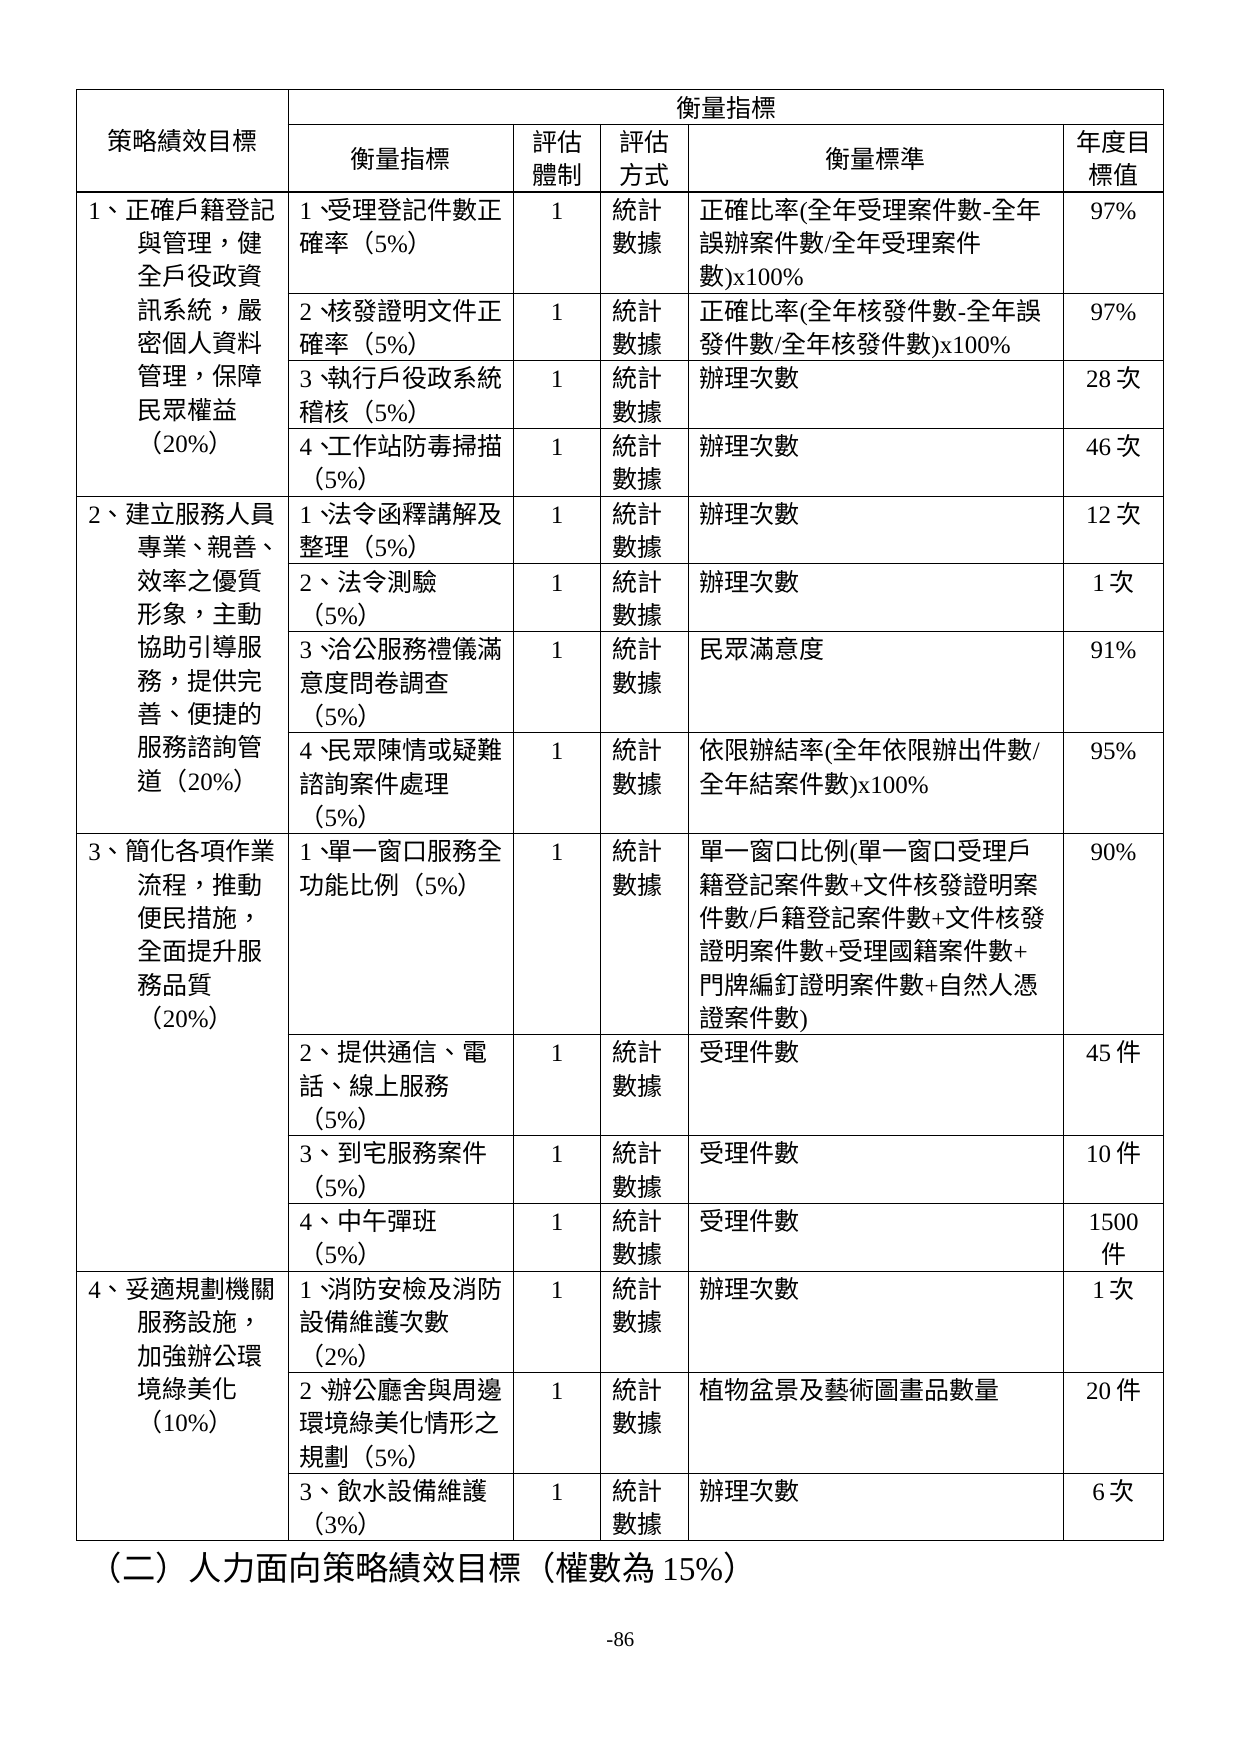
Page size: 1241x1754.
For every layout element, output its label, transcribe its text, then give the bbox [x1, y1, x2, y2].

text （二）人力面向策略績效目標（權數為15%） [88, 1541, 1152, 1589]
table_cell 衡量標準 [689, 125, 1063, 191]
table_cell 受理件數 [689, 1035, 1063, 1135]
table_cell 4、中午彈班（5%） [289, 1204, 513, 1271]
table_cell 1 [514, 834, 600, 1034]
table_cell 辦理次數 [689, 497, 1063, 563]
table_cell 1 [514, 733, 600, 833]
table_cell 正確比率(全年受理案件數-全年誤辦案件數/全年受理案件數)x100% [689, 193, 1063, 292]
table_cell 統計數據 [601, 361, 688, 428]
table_cell 1次 [1064, 1272, 1163, 1372]
table_cell 95% [1064, 733, 1163, 833]
table_cell 辦理次數 [689, 361, 1063, 428]
table_cell 辦理次數 [689, 1474, 1063, 1540]
table_cell 統計數據 [601, 429, 688, 496]
table_cell 3、到宅服務案件（5%） [289, 1136, 513, 1203]
table_cell 1500件 [1064, 1204, 1163, 1271]
table_cell 統計數據 [601, 1272, 688, 1372]
table_cell 受理件數 [689, 1136, 1063, 1203]
table_cell 4、工作站防毒掃描（5%） [289, 429, 513, 496]
table_cell 1次 [1064, 564, 1163, 631]
table_cell 統計數據 [601, 733, 688, 833]
table_cell 辦理次數 [689, 429, 1063, 496]
table_cell 1 [514, 193, 600, 292]
table_cell 建立服務人員專業、親善、效率之優質形象，主動協助引導服務，提供完善、便捷的服務諮詢管道（20%） [77, 497, 288, 833]
table_cell 1、單一窗口服務全功能比例（5%） [289, 834, 513, 1034]
table_cell 6次 [1064, 1474, 1163, 1540]
table_cell 3、飲水設備維護（3%） [289, 1474, 513, 1540]
table_cell 依限辦結率(全年依限辦出件數/全年結案件數)x100% [689, 733, 1063, 833]
table_cell 統計數據 [601, 294, 688, 360]
table_cell 正確戶籍登記與管理，健全戶役政資訊系統，嚴密個人資料管理，保障民眾權益（20%） [77, 193, 288, 496]
table_cell 統計數據 [601, 1373, 688, 1473]
table_cell 2、辦公廳舍與周邊環境綠美化情形之規劃（5%） [289, 1373, 513, 1473]
table_cell 衡量指標 [289, 125, 513, 191]
table_cell 2、提供通信、電話、線上服務（5%） [289, 1035, 513, 1135]
table_cell 統計數據 [601, 632, 688, 732]
table_cell 3、洽公服務禮儀滿意度問卷調查（5%） [289, 632, 513, 732]
table_cell 1、受理登記件數正確率（5%） [289, 193, 513, 292]
table_cell 10件 [1064, 1136, 1163, 1203]
table_cell 1 [514, 1474, 600, 1540]
table_cell 評估方式 [601, 125, 688, 191]
table_header 策略績效目標 [77, 90, 288, 191]
table_cell 1、消防安檢及消防設備維護次數（2%） [289, 1272, 513, 1372]
table_cell 民眾滿意度 [689, 632, 1063, 732]
table_cell 統計數據 [601, 1035, 688, 1135]
table_cell 統計數據 [601, 1204, 688, 1271]
table_cell 統計數據 [601, 834, 688, 1034]
table_cell 97% [1064, 193, 1163, 292]
table_cell 年度目標值 [1064, 125, 1163, 191]
table_cell 簡化各項作業流程，推動便民措施，全面提升服務品質（20%） [77, 834, 288, 1271]
table_cell 1 [514, 294, 600, 360]
table_cell 1 [514, 1035, 600, 1135]
table_cell 植物盆景及藝術圖畫品數量 [689, 1373, 1063, 1473]
table_cell 90% [1064, 834, 1163, 1034]
table_cell 統計數據 [601, 1136, 688, 1203]
table_cell 正確比率(全年核發件數-全年誤發件數/全年核發件數)x100% [689, 294, 1063, 360]
table_cell 2、法令測驗（5%） [289, 564, 513, 631]
table_cell 97% [1064, 294, 1163, 360]
table_cell 1 [514, 564, 600, 631]
table_cell 2、核發證明文件正確率（5%） [289, 294, 513, 360]
table_cell 1 [514, 497, 600, 563]
table_cell 3、執行戶役政系統稽核（5%） [289, 361, 513, 428]
table_cell 妥適規劃機關服務設施，加強辦公環境綠美化（10%） [77, 1272, 288, 1540]
table_cell 受理件數 [689, 1204, 1063, 1271]
table_cell 統計數據 [601, 193, 688, 292]
table_cell 91% [1064, 632, 1163, 732]
table_cell 統計數據 [601, 1474, 688, 1540]
table_cell 12次 [1064, 497, 1163, 563]
table_cell 1 [514, 1136, 600, 1203]
table_cell 辦理次數 [689, 564, 1063, 631]
table_cell 4、民眾陳情或疑難諮詢案件處理（5%） [289, 733, 513, 833]
table_cell 1 [514, 1373, 600, 1473]
table_cell 統計數據 [601, 497, 688, 563]
table_cell 統計數據 [601, 564, 688, 631]
table_cell 28次 [1064, 361, 1163, 428]
table_cell 單一窗口比例(單一窗口受理戶籍登記案件數+文件核發證明案件數/戶籍登記案件數+文件核發證明案件數+受理國籍案件數+門牌編釘證明案件數+自然人憑證案件數) [689, 834, 1063, 1034]
table_cell 1 [514, 1272, 600, 1372]
table_cell 20件 [1064, 1373, 1163, 1473]
table_cell 1 [514, 1204, 600, 1271]
table_cell 辦理次數 [689, 1272, 1063, 1372]
table_cell 1 [514, 632, 600, 732]
table_cell 1 [514, 429, 600, 496]
table_header 衡量指標 [289, 90, 1163, 124]
table_cell 1 [514, 361, 600, 428]
table_cell 45件 [1064, 1035, 1163, 1135]
table_cell 評估體制 [514, 125, 600, 191]
table_cell 46次 [1064, 429, 1163, 496]
table_cell 1、法令函釋講解及整理（5%） [289, 497, 513, 563]
